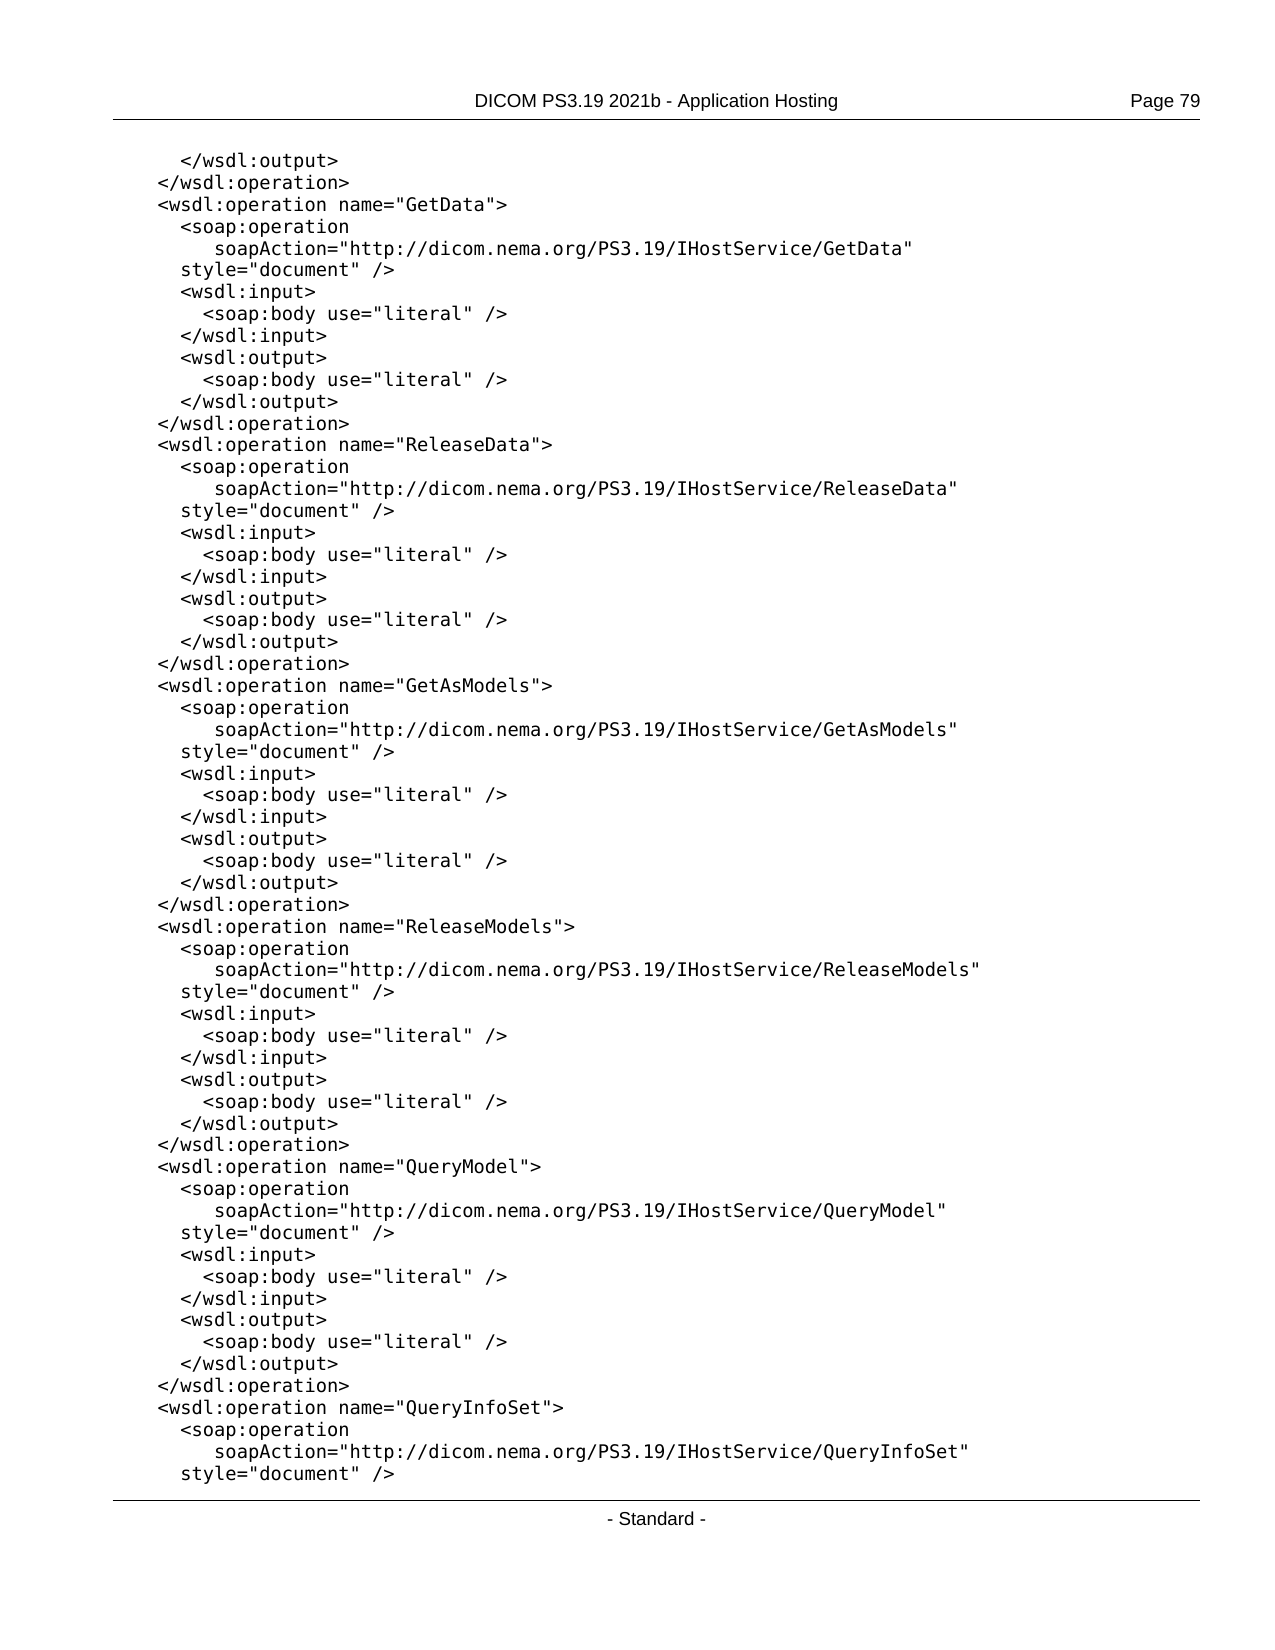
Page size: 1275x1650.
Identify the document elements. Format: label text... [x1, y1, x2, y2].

text </wsdl:output> </wsdl:operation> <wsdl:operation name="GetData"> <soap:operation soapAction="http://dicom.nema.org/PS3.19/IHostService/GetData" style="document" /> <wsdl:input> <soap:body use="literal" /> </wsdl:input> <wsdl:output> <soap:body use="literal" /> </wsdl:output> </wsdl:operation> <wsdl:operation name="ReleaseData"> <soap:operation soapAction="http://dicom.nema.org/PS3.19/IHostService/ReleaseData" style="document" /> <wsdl:input> <soap:body use="literal" /> </wsdl:input> <wsdl:output> <soap:body use="literal" /> </wsdl:output> </wsdl:operation> <wsdl:operation name="GetAsModels"> <soap:operation soapAction="http://dicom.nema.org/PS3.19/IHostService/GetAsModels" style="document" /> <wsdl:input> <soap:body use="literal" /> </wsdl:input> <wsdl:output> <soap:body use="literal" /> </wsdl:output> </wsdl:operation> <wsdl:operation name="ReleaseModels"> <soap:operation soapAction="http://dicom.nema.org/PS3.19/IHostService/ReleaseModels" style="document" /> <wsdl:input> <soap:body use="literal" /> </wsdl:input> <wsdl:output> <soap:body use="literal" /> </wsdl:output> </wsdl:operation> <wsdl:operation name="QueryModel"> <soap:operation soapAction="http://dicom.nema.org/PS3.19/IHostService/QueryModel" style="document" /> <wsdl:input> <soap:body use="literal" /> </wsdl:input> <wsdl:output> <soap:body use="literal" /> </wsdl:output> </wsdl:operation> <wsdl:operation name="QueryInfoSet"> <soap:operation soapAction="http://dicom.nema.org/PS3.19/IHostService/QueryInfoSet" style="document" /> [112, 150, 1200, 1484]
